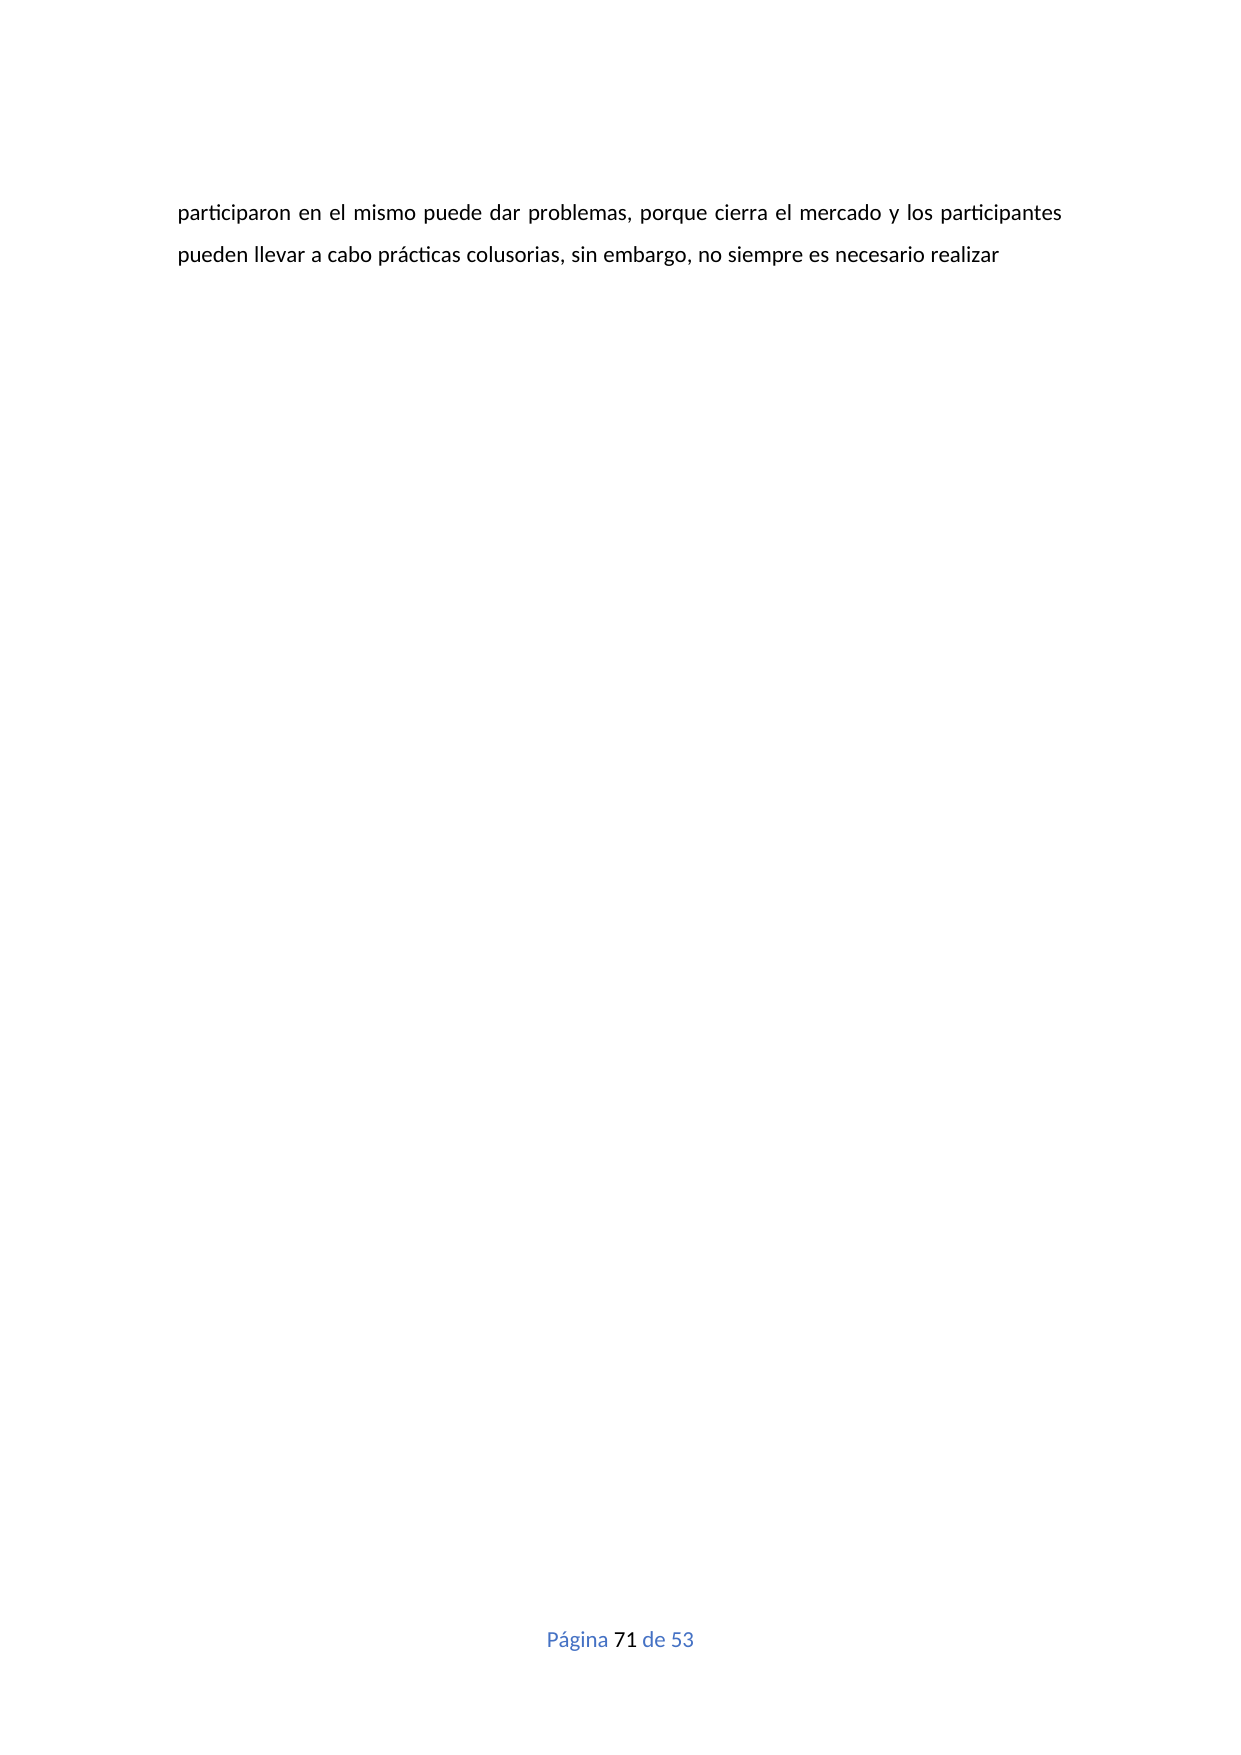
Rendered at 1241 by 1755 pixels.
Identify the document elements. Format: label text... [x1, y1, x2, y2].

text participaron en el mismo puede dar problemas, porque cierra el mercado y los participantes pueden llevar a cabo prácticas colusorias, sin embargo, no siempre es necesario realizar [177, 198, 1064, 268]
